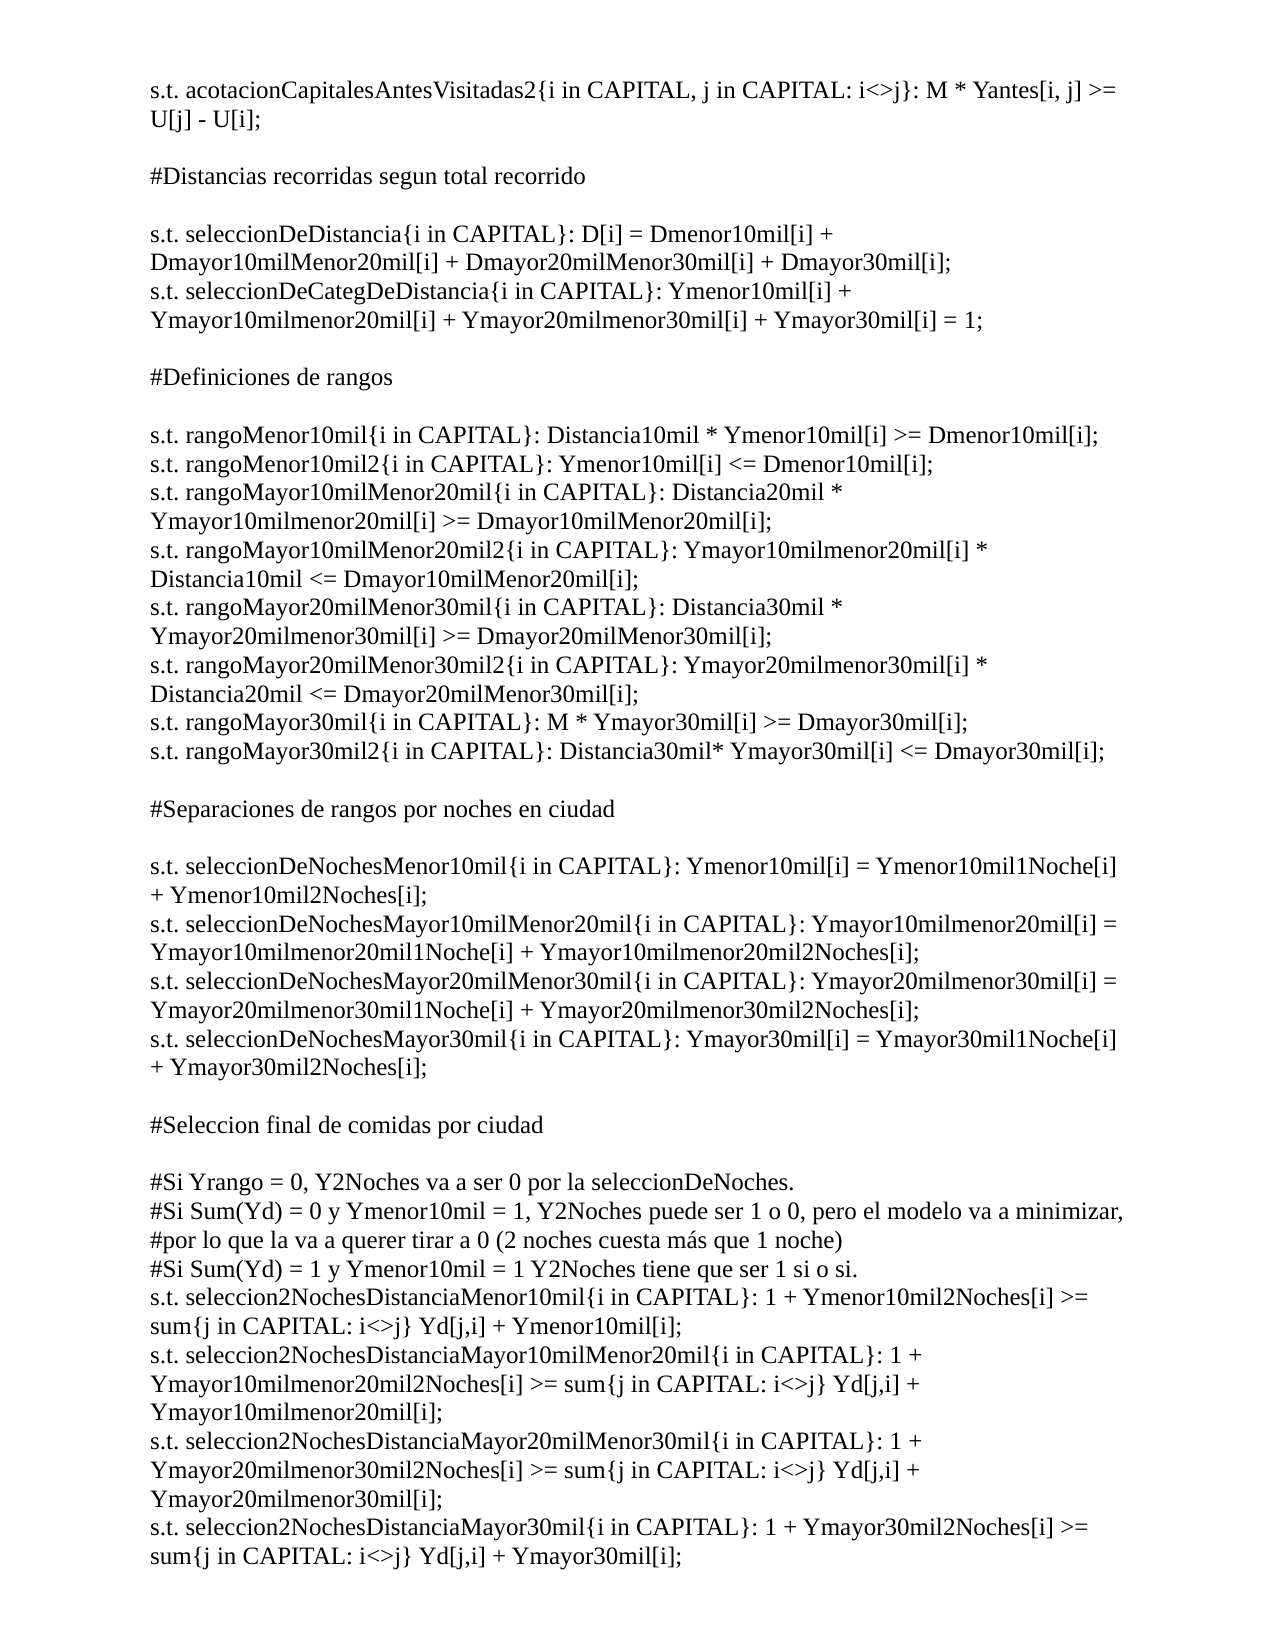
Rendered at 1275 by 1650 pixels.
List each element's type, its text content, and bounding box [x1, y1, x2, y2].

text s.t. seleccionDeNochesMenor10mil{i in CAPITAL}: Ymenor10mil[i] = Ymenor10mil1Noche[i] + Ymenor10mil2Noches[i]; [150, 851, 1125, 909]
text s.t. rangoMenor10mil2{i in CAPITAL}: Ymenor10mil[i] <= Dmenor10mil[i]; [150, 449, 1125, 477]
text #Seleccion final de comidas por ciudad [150, 1110, 1125, 1139]
text s.t. rangoMayor30mil{i in CAPITAL}: M * Ymayor30mil[i] >= Dmayor30mil[i]; [150, 707, 1125, 736]
text #Distancias recorridas segun total recorrido [150, 161, 1125, 190]
text #Si Sum(Yd) = 1 y Ymenor10mil = 1 Y2Noches tiene que ser 1 si o si. [150, 1254, 1125, 1282]
text s.t. seleccion2NochesDistanciaMayor30mil{i in CAPITAL}: 1 + Ymayor30mil2Noches[i] >= sum{j in CAPITAL: i<>j} Yd[j,i] + Ymayor30mil[i]; [150, 1512, 1125, 1570]
text s.t. seleccionDeNochesMayor20milMenor30mil{i in CAPITAL}: Ymayor20milmenor30mil[i] = Ymayor20milmenor30mil1Noche[i] + Ymayor20milmenor30mil2Noches[i]; [150, 966, 1125, 1024]
text s.t. seleccionDeNochesMayor30mil{i in CAPITAL}: Ymayor30mil[i] = Ymayor30mil1Noche[i] + Ymayor30mil2Noches[i]; [150, 1024, 1125, 1081]
text s.t. rangoMayor20milMenor30mil{i in CAPITAL}: Distancia30mil * Ymayor20milmenor30mil[i] >= Dmayor20milMenor30mil[i]; [150, 592, 1125, 650]
text s.t. acotacionCapitalesAntesVisitadas2{i in CAPITAL, j in CAPITAL: i<>j}: M * Yantes[i, j] >= U[j] - U[i]; [150, 75, 1125, 132]
text s.t. seleccion2NochesDistanciaMayor10milMenor20mil{i in CAPITAL}: 1 + Ymayor10milmenor20mil2Noches[i] >= sum{j in CAPITAL: i<>j} Yd[j,i] + Ymayor10milmenor20mil[i]; [150, 1340, 1125, 1426]
text #Separaciones de rangos por noches en ciudad [150, 794, 1125, 822]
text s.t. rangoMenor10mil{i in CAPITAL}: Distancia10mil * Ymenor10mil[i] >= Dmenor10mil[i]; [150, 420, 1125, 449]
text s.t. seleccion2NochesDistanciaMenor10mil{i in CAPITAL}: 1 + Ymenor10mil2Noches[i] >= sum{j in CAPITAL: i<>j} Yd[j,i] + Ymenor10mil[i]; [150, 1282, 1125, 1340]
text s.t. rangoMayor10milMenor20mil{i in CAPITAL}: Distancia20mil * Ymayor10milmenor20mil[i] >= Dmayor10milMenor20mil[i]; [150, 477, 1125, 535]
text s.t. rangoMayor10milMenor20mil2{i in CAPITAL}: Ymayor10milmenor20mil[i] * Distancia10mil <= Dmayor10milMenor20mil[i]; [150, 535, 1125, 592]
text s.t. rangoMayor30mil2{i in CAPITAL}: Distancia30mil* Ymayor30mil[i] <= Dmayor30mil[i]; [150, 736, 1125, 765]
text s.t. seleccionDeDistancia{i in CAPITAL}: D[i] = Dmenor10mil[i] + Dmayor10milMenor20mil[i] + Dmayor20milMenor30mil[i] + Dmayor30mil[i]; [150, 219, 1125, 276]
text #Si Sum(Yd) = 0 y Ymenor10mil = 1, Y2Noches puede ser 1 o 0, pero el modelo va a minimizar, #por lo que la va a querer tirar a 0 (2 noches cuesta más que 1 noche) [150, 1196, 1125, 1254]
text s.t. seleccionDeCategDeDistancia{i in CAPITAL}: Ymenor10mil[i] + Ymayor10milmenor20mil[i] + Ymayor20milmenor30mil[i] + Ymayor30mil[i] = 1; [150, 276, 1125, 334]
text #Si Yrango = 0, Y2Noches va a ser 0 por la seleccionDeNoches. [150, 1167, 1125, 1196]
text s.t. rangoMayor20milMenor30mil2{i in CAPITAL}: Ymayor20milmenor30mil[i] * Distancia20mil <= Dmayor20milMenor30mil[i]; [150, 650, 1125, 707]
text s.t. seleccion2NochesDistanciaMayor20milMenor30mil{i in CAPITAL}: 1 + Ymayor20milmenor30mil2Noches[i] >= sum{j in CAPITAL: i<>j} Yd[j,i] + Ymayor20milmenor30mil[i]; [150, 1426, 1125, 1512]
text s.t. seleccionDeNochesMayor10milMenor20mil{i in CAPITAL}: Ymayor10milmenor20mil[i] = Ymayor10milmenor20mil1Noche[i] + Ymayor10milmenor20mil2Noches[i]; [150, 909, 1125, 966]
text #Definiciones de rangos [150, 362, 1125, 391]
